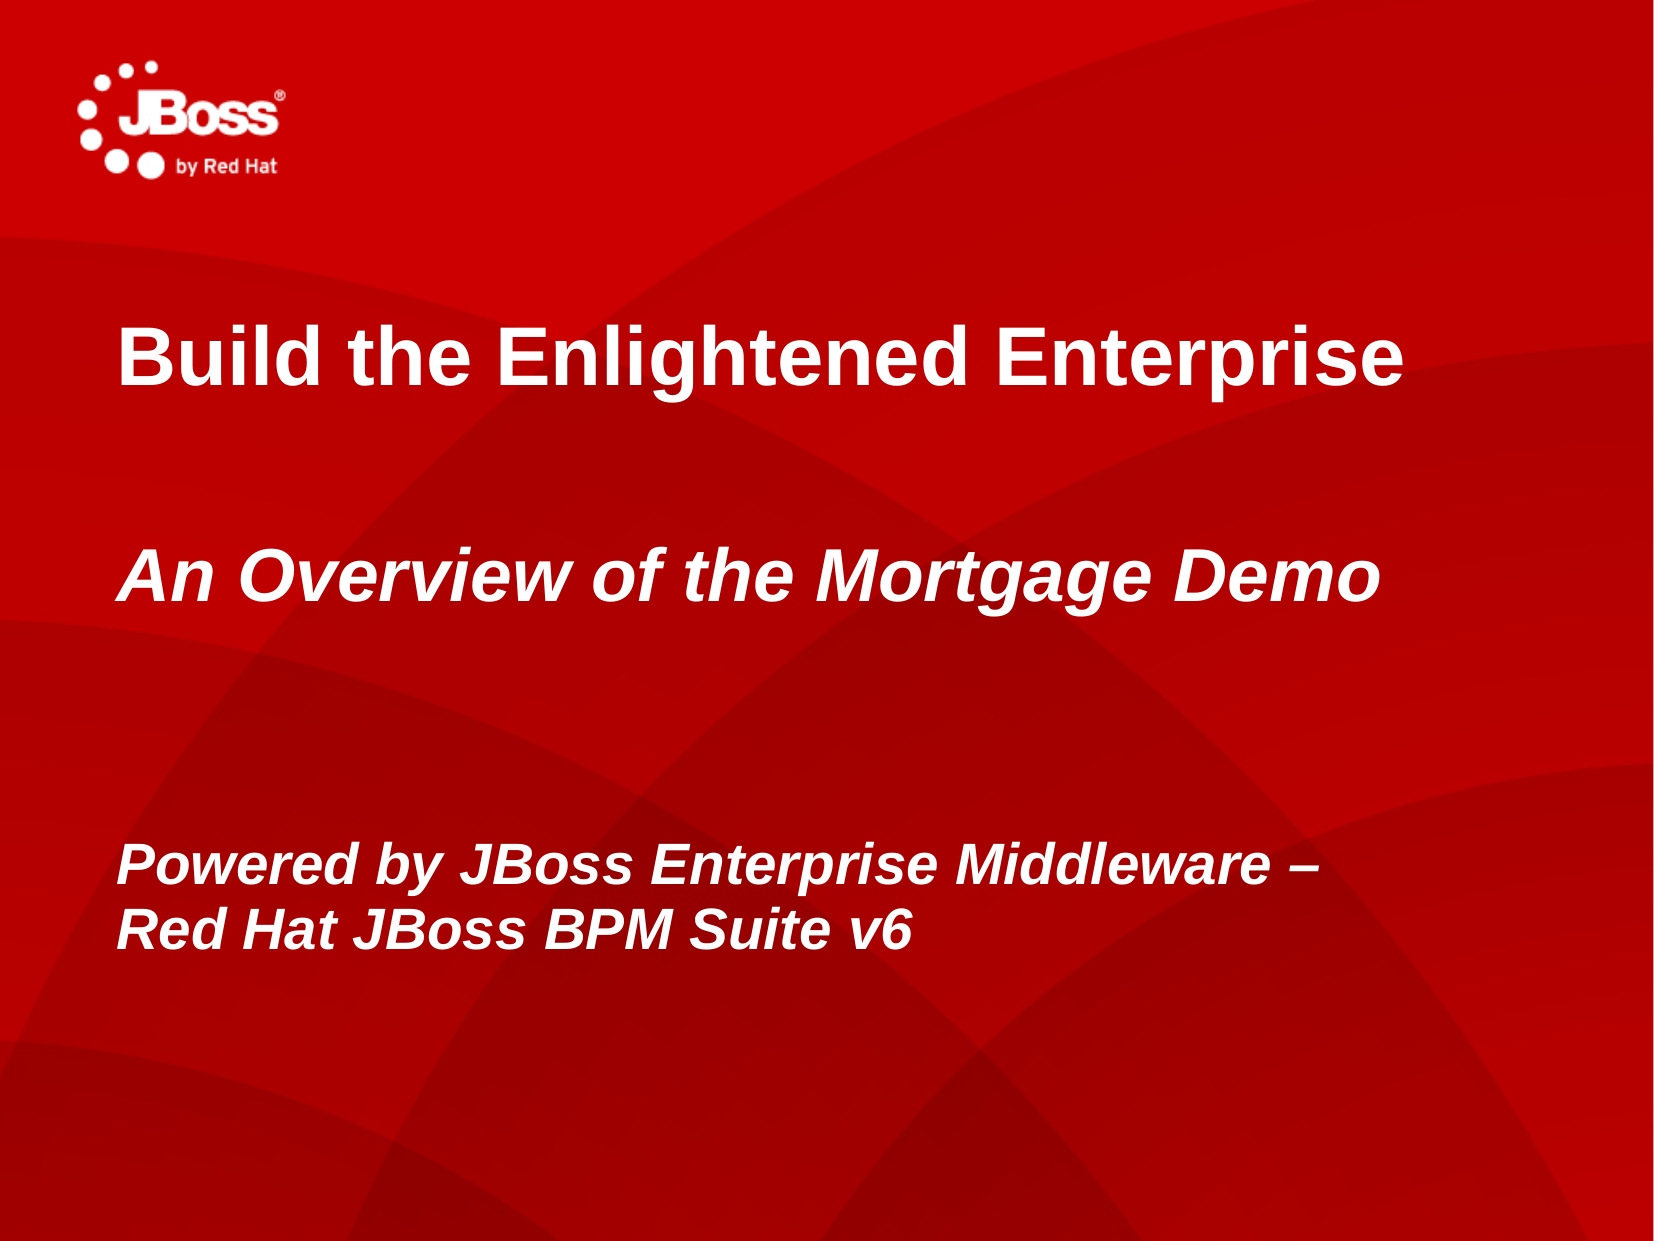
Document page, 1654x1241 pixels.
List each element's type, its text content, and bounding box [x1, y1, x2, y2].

text_box Build the Enlightened Enterprise An Overview of the Mortgage Demo Powered by JBoss Enterprise Middleware – Red Hat JBoss BPM Suite v6 [101, 303, 1552, 1103]
picture [0, 0, 1654, 1241]
